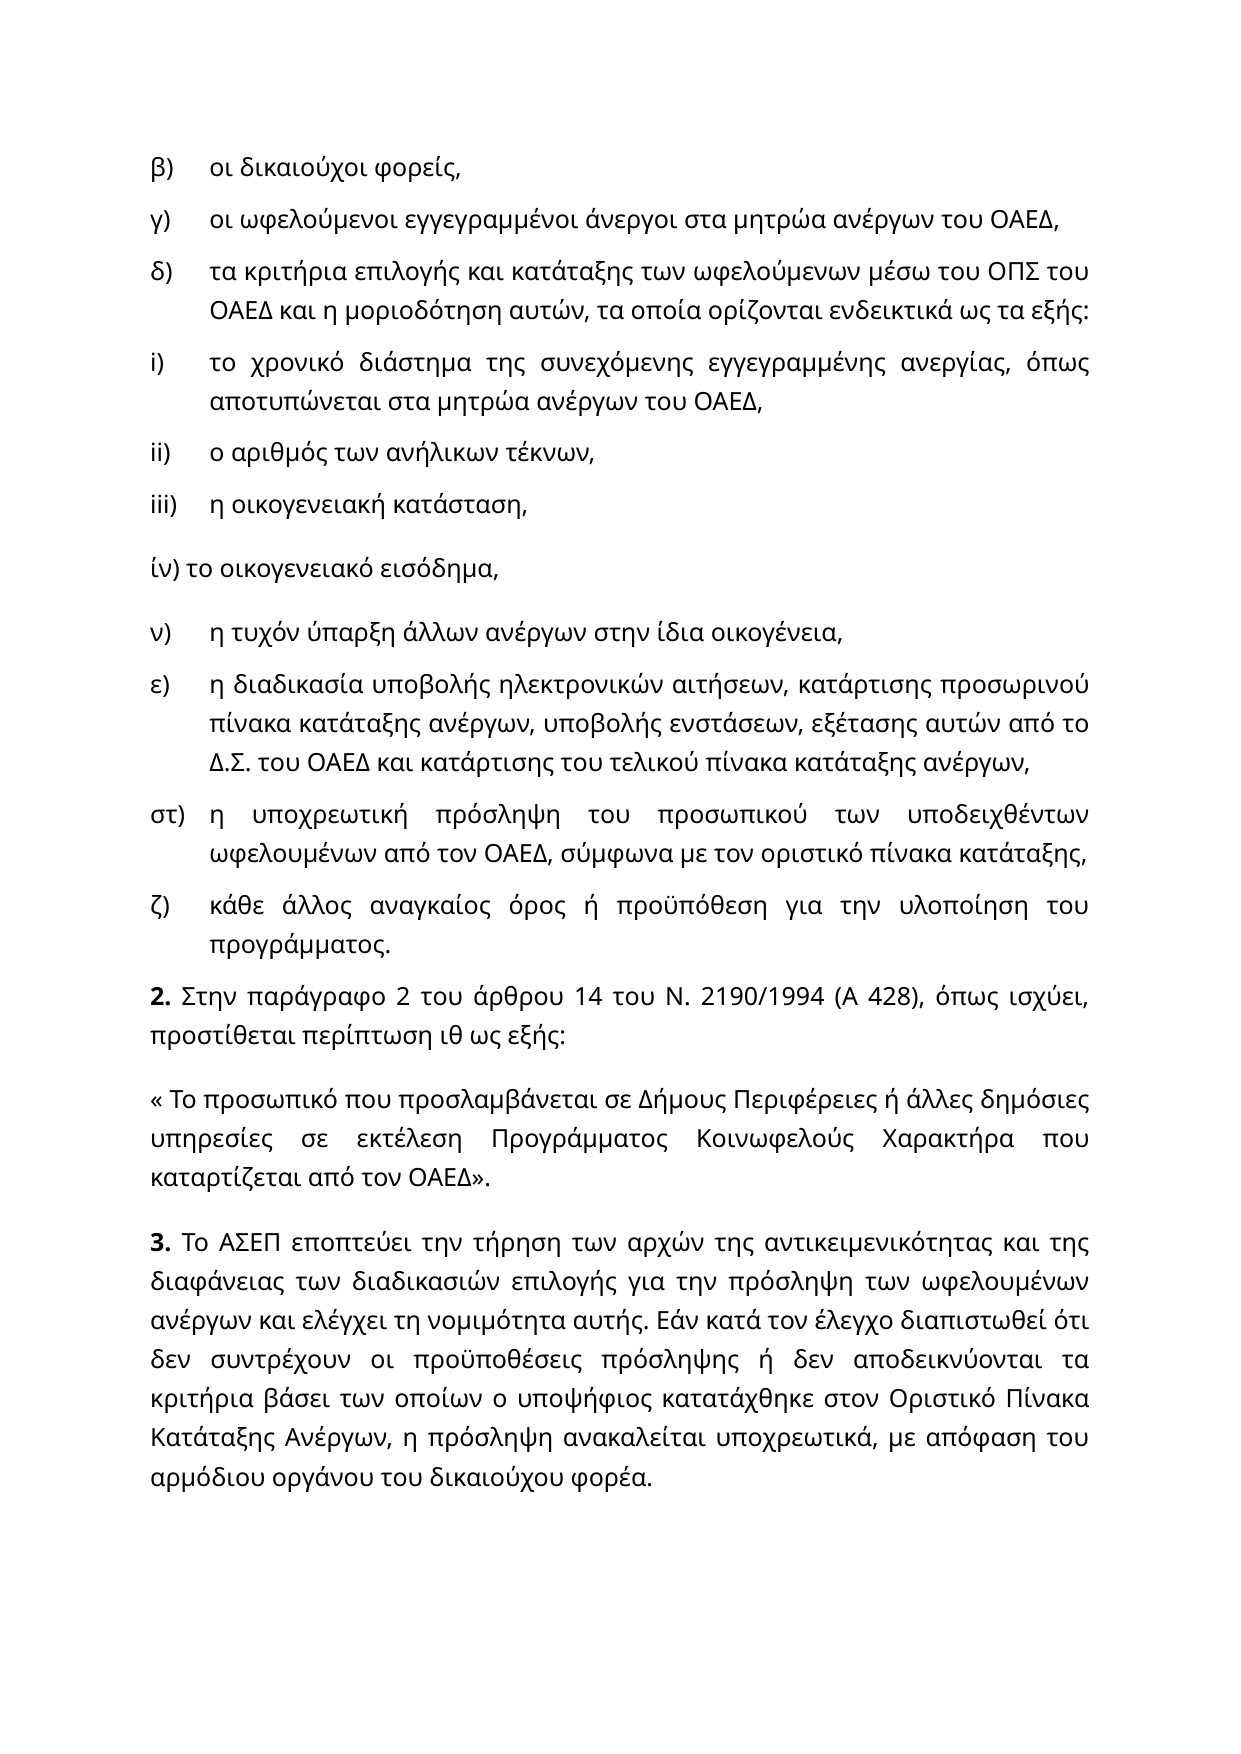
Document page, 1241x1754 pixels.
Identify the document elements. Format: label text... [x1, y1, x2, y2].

list i) το χρονικό διάστημα της συνεχόμενης εγγεγραμμένης ανεργίας, όπως αποτυπώνεται στα μητρώα ανέργων του ΟΑΕΔ, [150, 344, 1090, 417]
list β) οι δικαιούχοι φορείς, [150, 150, 1090, 184]
text 2. Στην παράγραφο 2 του άρθρου 14 του Ν. 2190/1994 (Α 428), όπως ισχύει, προστίθεται περίπτωση ιθ ως εξής: [150, 978, 1090, 1052]
list ε) η διαδικασία υποβολής ηλεκτρονικών αιτήσεων, κατάρτισης προσωρινού πίνακα κατάταξης ανέργων, υποβολής ενστάσεων, εξέτασης αυτών από το Δ.Σ. του ΟΑΕΔ και κατάρτισης του τελικού πίνακα κατάταξης ανέργων, [150, 667, 1090, 779]
text 3. Το ΑΣΕΠ εποπτεύει την τήρηση των αρχών της αντικειμενικότητας και της διαφάνειας των διαδικασιών επιλογής για την πρόσληψη των ωφελουμένων ανέργων και ελέγχει τη νομιμότητα αυτής. Εάν κατά τον έλεγχο διαπιστωθεί ότι δεν συντρέχουν οι προϋποθέσεις πρόσληψης ή δεν αποδεικνύονται τα κριτήρια βάσει των οποίων ο υποψήφιος κατατάχθηκε στον Οριστικό Πίνακα Κατάταξης Ανέργων, η πρόσληψη ανακαλείται υποχρεωτικά, με απόφαση του αρμόδιου οργάνου του δικαιούχου φορέα. [150, 1224, 1090, 1493]
text ίν) το οικογενειακό εισόδημα, [150, 551, 1090, 585]
list iii) η οικογενειακή κατάσταση, [150, 487, 1090, 521]
list ii) ο αριθμός των ανήλικων τέκνων, [150, 435, 1090, 469]
text « Το προσωπικό που προσλαμβάνεται σε Δήμους Περιφέρειες ή άλλες δημόσιες υπηρεσίες σε εκτέλεση Προγράμματος Κοινωφελούς Χαρακτήρα που καταρτίζεται από τον ΟΑΕΔ». [150, 1082, 1090, 1194]
list στ) η υποχρεωτική πρόσληψη του προσωπικού των υποδειχθέντων ωφελουμένων από τον ΟΑΕΔ, σύμφωνα με τον οριστικό πίνακα κατάταξης, [150, 797, 1090, 870]
list δ) τα κριτήρια επιλογής και κατάταξης των ωφελούμενων μέσω του ΟΠΣ του ΟΑΕΔ και η μοριοδότηση αυτών, τα οποία ορίζονται ενδεικτικά ως τα εξής: [150, 253, 1090, 327]
list ν) η τυχόν ύπαρξη άλλων ανέργων στην ίδια οικογένεια, [150, 615, 1090, 649]
list ζ) κάθε άλλος αναγκαίος όρος ή προϋπόθεση για την υλοποίηση του προγράμματος. [150, 887, 1090, 961]
list γ) οι ωφελούμενοι εγγεγραμμένοι άνεργοι στα μητρώα ανέργων του ΟΑΕΔ, [150, 202, 1090, 236]
